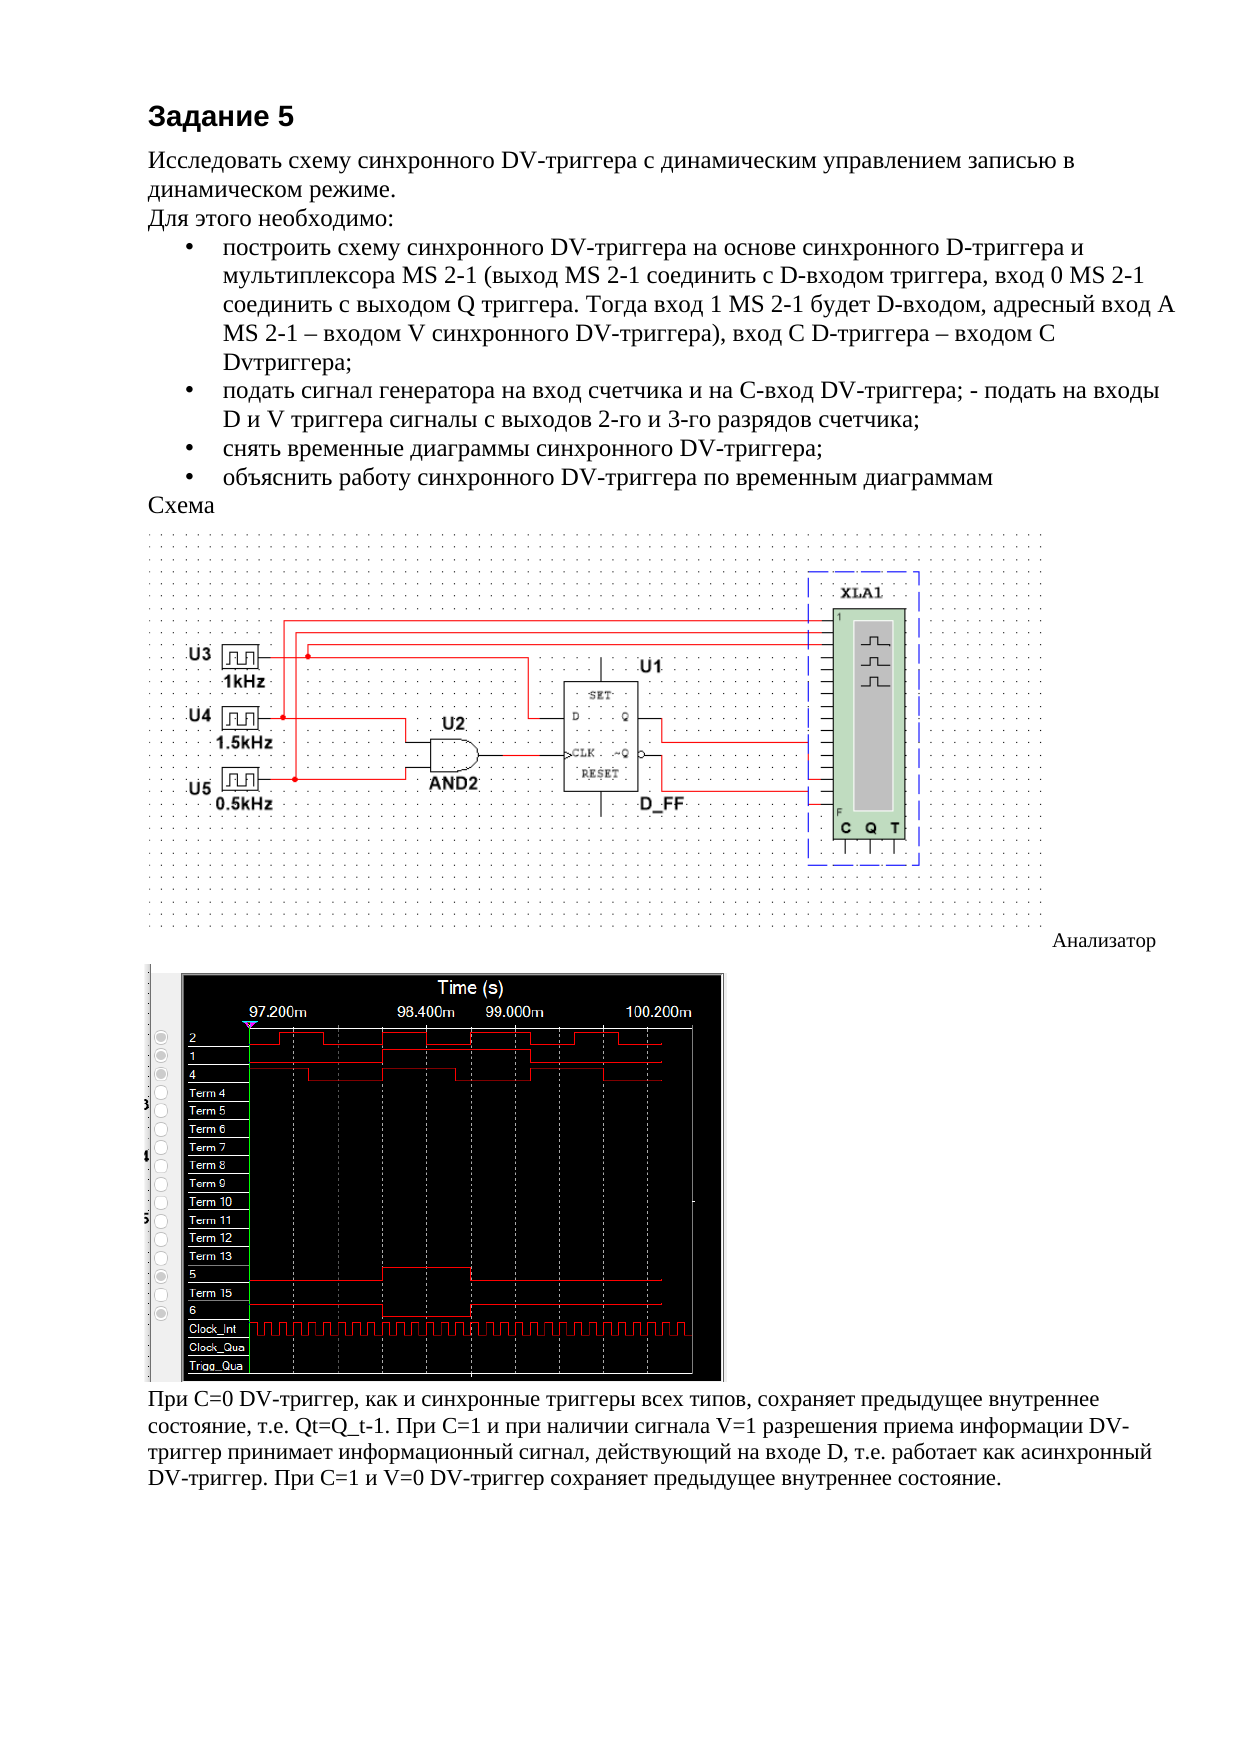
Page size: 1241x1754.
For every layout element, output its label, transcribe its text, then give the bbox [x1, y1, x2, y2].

list объяснить работу синхронного DV-триггера по временным диаграммам [185, 462, 1181, 490]
text При С=0 DV-триггер, как и синхронные триггеры всех типов, сохраняет предыдущее внутреннее состояние, т.е. Qt=Q_t-1. При С=1 и при наличии сигнала V=1 разрешения приема информации DV-триггер принимает информационный сигнал, действующий на входе D, т.е. работает как асинхронный DV-триггер. При С=1 и V=0 DV-триггер сохраняет предыдущее внутреннее состояние. [148, 1385, 1181, 1491]
list подать сигнал генератора на вход счетчика и на С-вход DV-триггера; - подать на входы D и V триггера сигналы с выходов 2-го и 3-го разрядов счетчика; [185, 375, 1181, 433]
text Схема [148, 490, 1181, 519]
list снять временные диаграммы синхронного DV-триггера; [185, 433, 1181, 462]
picture [144, 964, 727, 1382]
text Исследовать схему синхронного DV-триггера с динамическим управлением записью в динамическом режиме. [148, 145, 1181, 203]
text Для этого необходимо: [148, 203, 1181, 232]
list построить схему синхронного DV-триггера на основе синхронного D-триггера и мультиплексора MS 2-1 (выход MS 2-1 соединить с D-входом триггера, вход 0 MS 2-1 соединить с выходом Q триггера. Тогда вход 1 MS 2-1 будет D-входом, адресный вход А MS 2-1 – входом V синхронного DV-триггера), вход С D-триггера – входом С Dvтриггера; [185, 232, 1181, 375]
picture [149, 530, 1052, 930]
subtitle Задание 5 [148, 99, 1181, 133]
text Анализатор [148, 928, 1181, 952]
